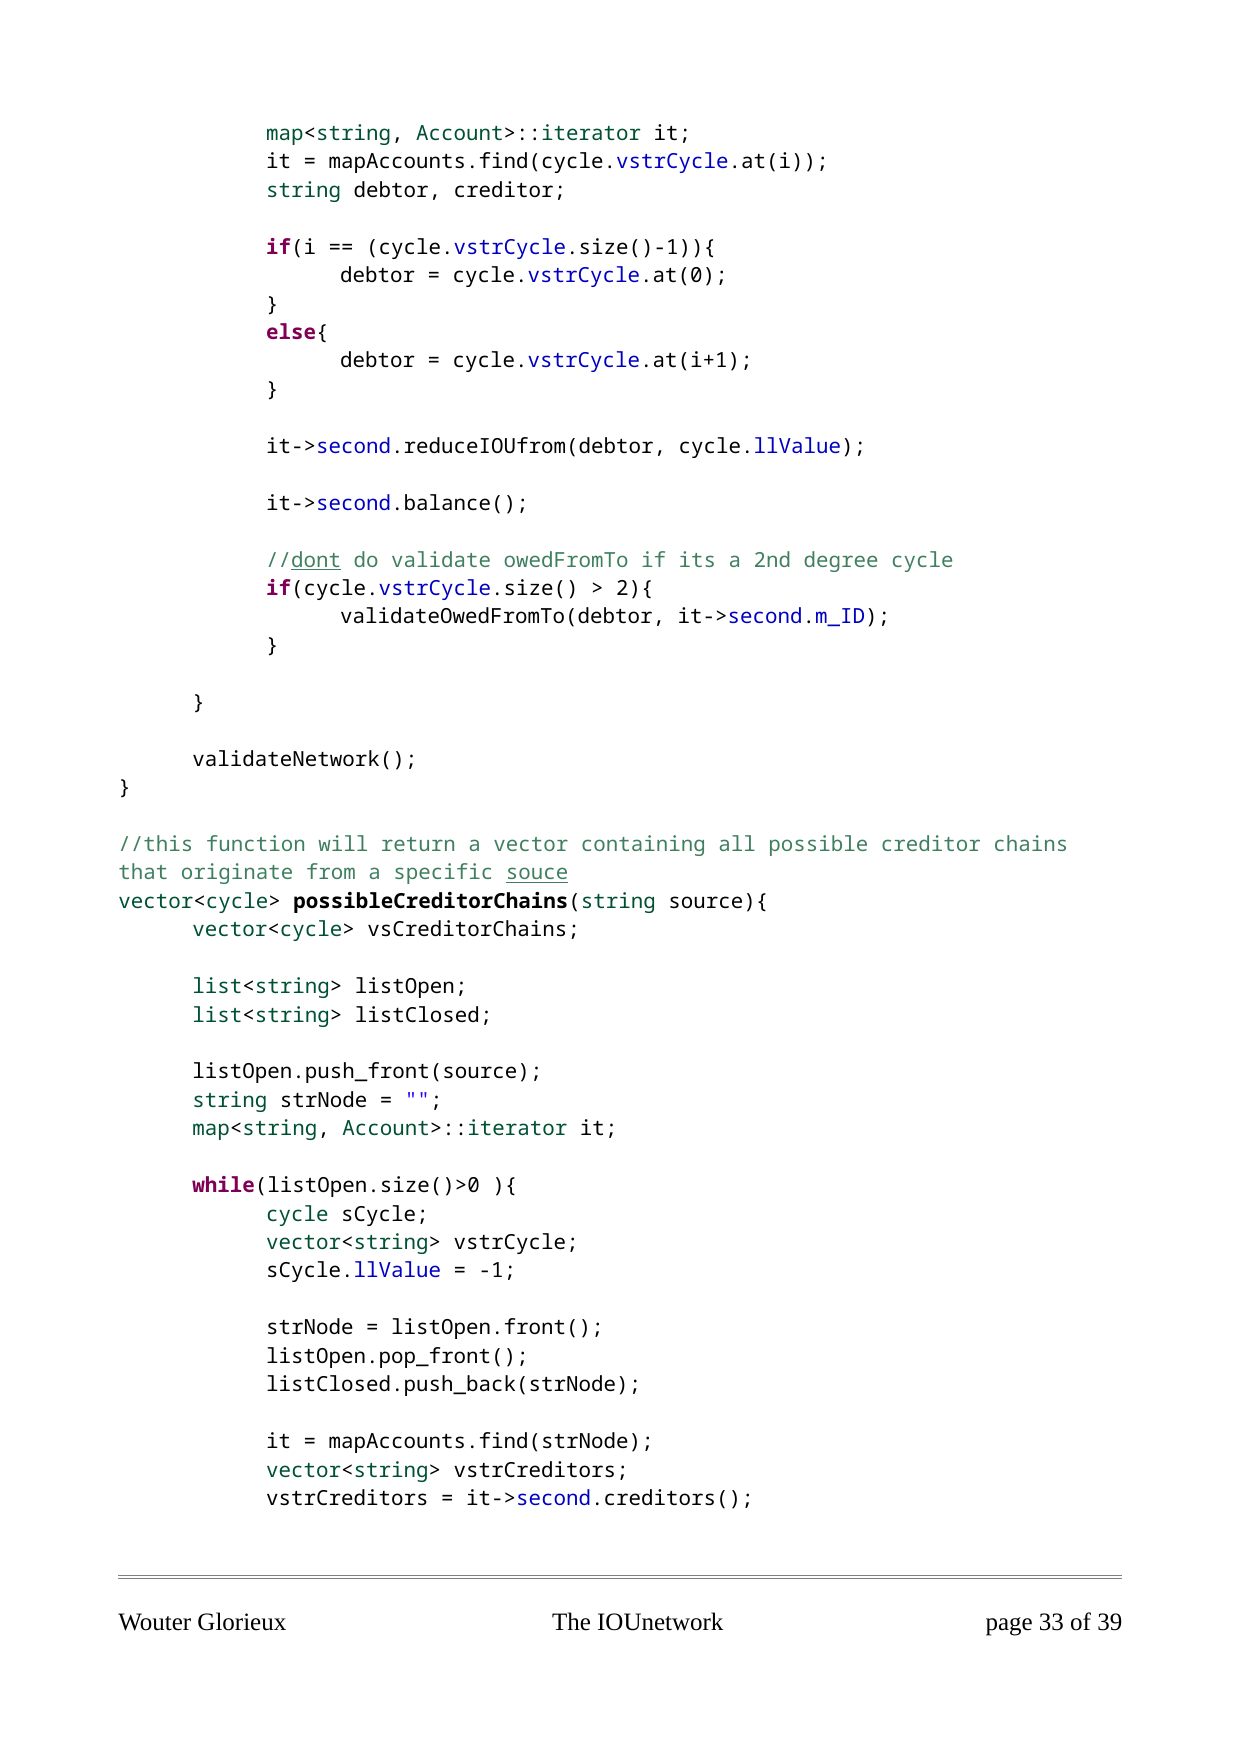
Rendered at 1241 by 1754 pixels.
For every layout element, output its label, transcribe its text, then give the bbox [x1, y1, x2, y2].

text vstrCreditors = it->second.creditors(); [118, 1483, 1122, 1512]
text if(cycle.vstrCycle.size() > 2){ [118, 573, 1122, 602]
text while(listOpen.size()>0 ){ [118, 1170, 1122, 1199]
text cycle sCycle; [118, 1199, 1122, 1227]
text vector<string> vstrCreditors; [118, 1455, 1122, 1483]
text } [118, 687, 1122, 715]
text it->second.reduceIOUfrom(debtor, cycle.llValue); [118, 431, 1122, 459]
text it->second.balance(); [118, 488, 1122, 516]
text else{ [118, 317, 1122, 346]
text list<string> listClosed; [118, 1000, 1122, 1028]
text //this function will return a vector containing all possible creditor chains that originate from a specific souce [118, 829, 1122, 886]
text } [118, 630, 1122, 658]
text } [118, 772, 1122, 801]
text debtor = cycle.vstrCycle.at(0); [118, 260, 1122, 289]
text map<string, Account>::iterator it; [118, 118, 1122, 147]
text vector<string> vstrCycle; [118, 1227, 1122, 1256]
text validateOwedFromTo(debtor, it->second.m_ID); [118, 602, 1122, 630]
text vector<cycle> vsCreditorChains; [118, 914, 1122, 943]
text listOpen.pop_front(); [118, 1341, 1122, 1369]
text string debtor, creditor; [118, 175, 1122, 203]
text } [118, 289, 1122, 317]
text } [118, 374, 1122, 402]
text listOpen.push_front(source); [118, 1057, 1122, 1085]
text listClosed.push_back(strNode); [118, 1369, 1122, 1398]
text debtor = cycle.vstrCycle.at(i+1); [118, 346, 1122, 374]
text strNode = listOpen.front(); [118, 1312, 1122, 1341]
text vector<cycle> possibleCreditorChains(string source){ [118, 886, 1122, 914]
text list<string> listOpen; [118, 971, 1122, 1000]
text if(i == (cycle.vstrCycle.size()-1)){ [118, 232, 1122, 260]
text it = mapAccounts.find(strNode); [118, 1426, 1122, 1455]
text sCycle.llValue = -1; [118, 1256, 1122, 1284]
text string strNode = ""; [118, 1085, 1122, 1113]
text //dont do validate owedFromTo if its a 2nd degree cycle [118, 545, 1122, 573]
text it = mapAccounts.find(cycle.vstrCycle.at(i)); [118, 147, 1122, 175]
text validateNetwork(); [118, 744, 1122, 772]
text map<string, Account>::iterator it; [118, 1113, 1122, 1142]
